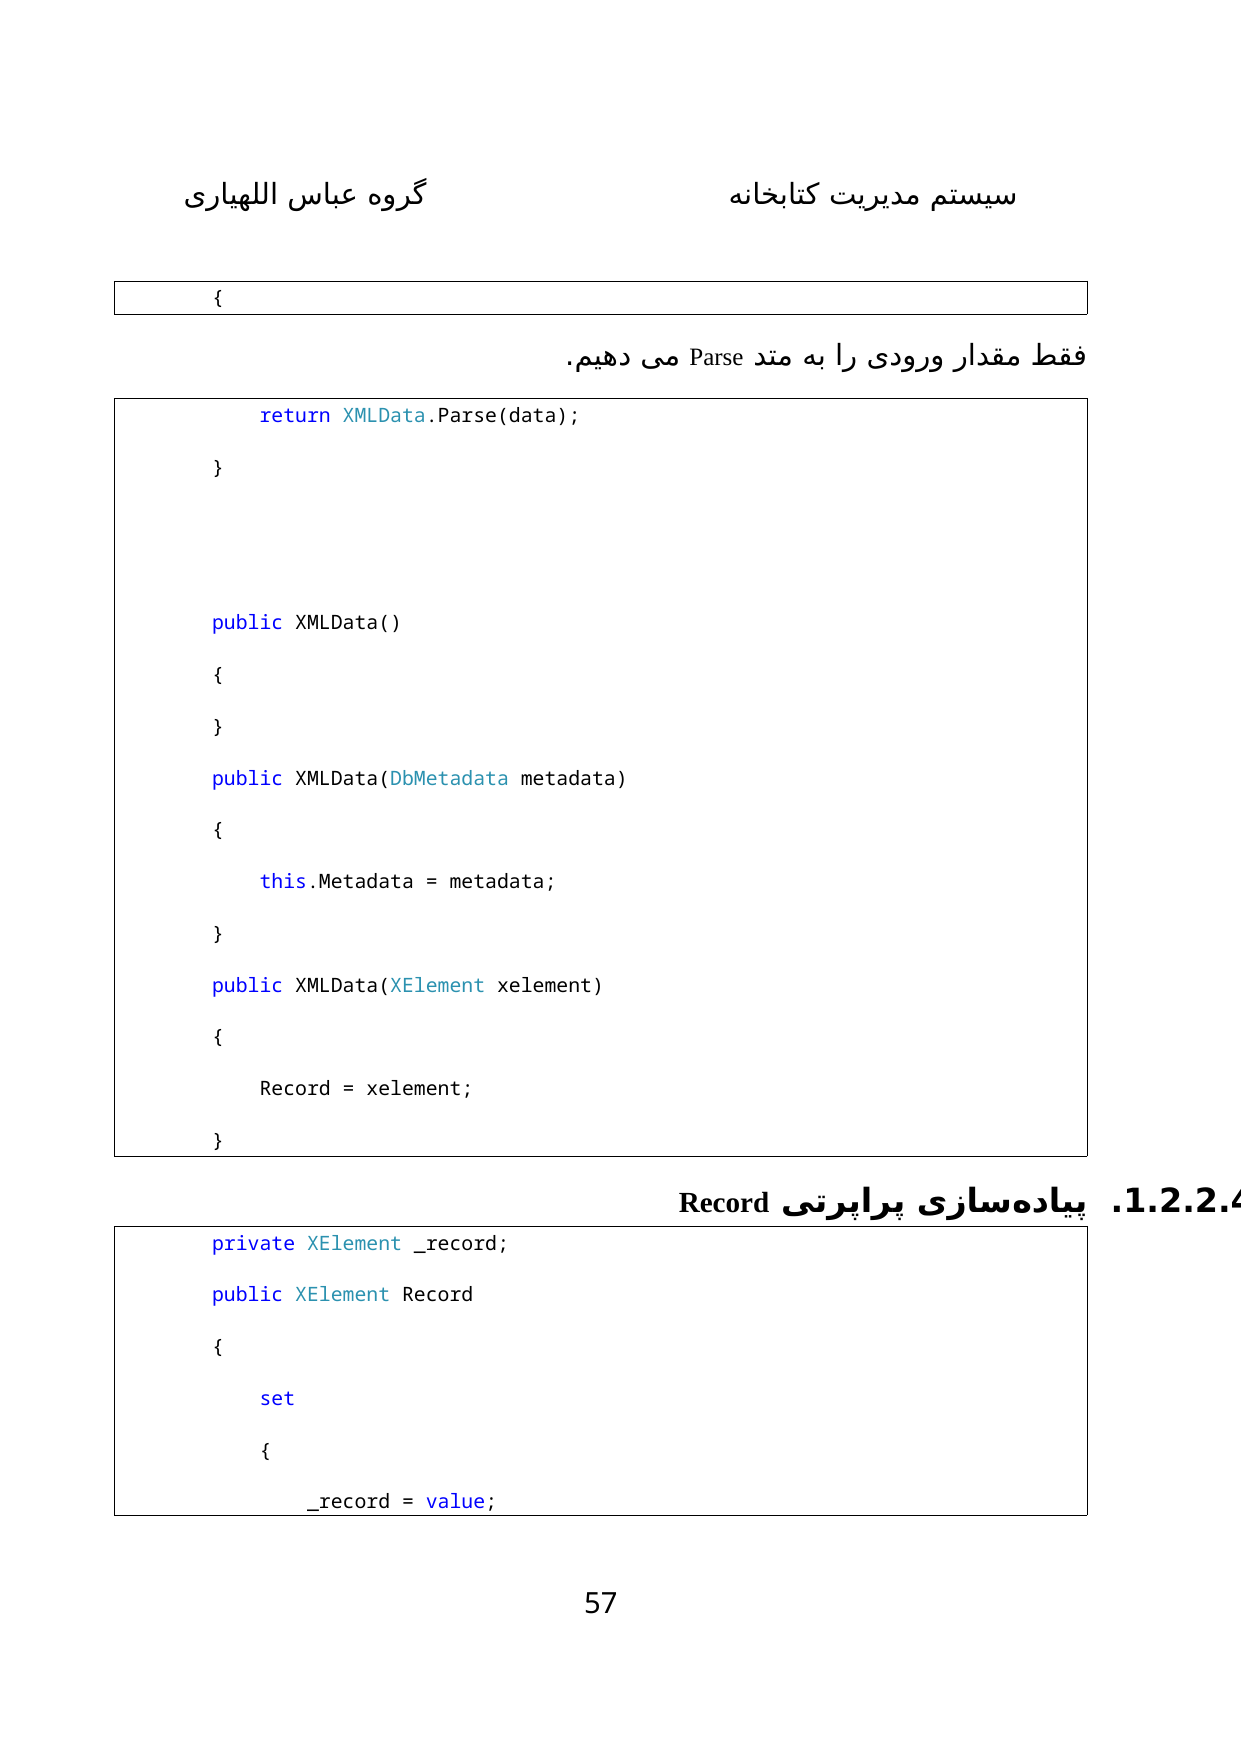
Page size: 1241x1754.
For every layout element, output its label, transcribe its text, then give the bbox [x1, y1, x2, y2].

text { [115, 812, 1087, 843]
text set [115, 1381, 1087, 1411]
text return XMLData.Parse(data); [115, 399, 1087, 428]
text { [115, 657, 1087, 687]
subtitle پیاده‌سازی پراپرتی Record [114, 1181, 1087, 1220]
text } [115, 450, 1087, 480]
text { [115, 1019, 1087, 1050]
text public XMLData(XElement xelement) [115, 968, 1087, 998]
text فقط مقدار ورودی را به متد Parse می دهیم. [114, 338, 1087, 372]
text } [115, 709, 1087, 739]
text public XMLData(DbMetadata metadata) [115, 761, 1087, 791]
text } [115, 916, 1087, 946]
text Record = xelement; [115, 1071, 1087, 1101]
text public XMLData() [115, 605, 1087, 636]
text private XElement _record; [115, 1227, 1087, 1256]
text this.Metadata = metadata; [115, 864, 1087, 894]
text public XElement Record [115, 1277, 1087, 1308]
text { [115, 1329, 1087, 1359]
text _record = value; [115, 1484, 1087, 1515]
text { [115, 282, 1087, 314]
text } [115, 1123, 1087, 1156]
text { [115, 1433, 1087, 1463]
